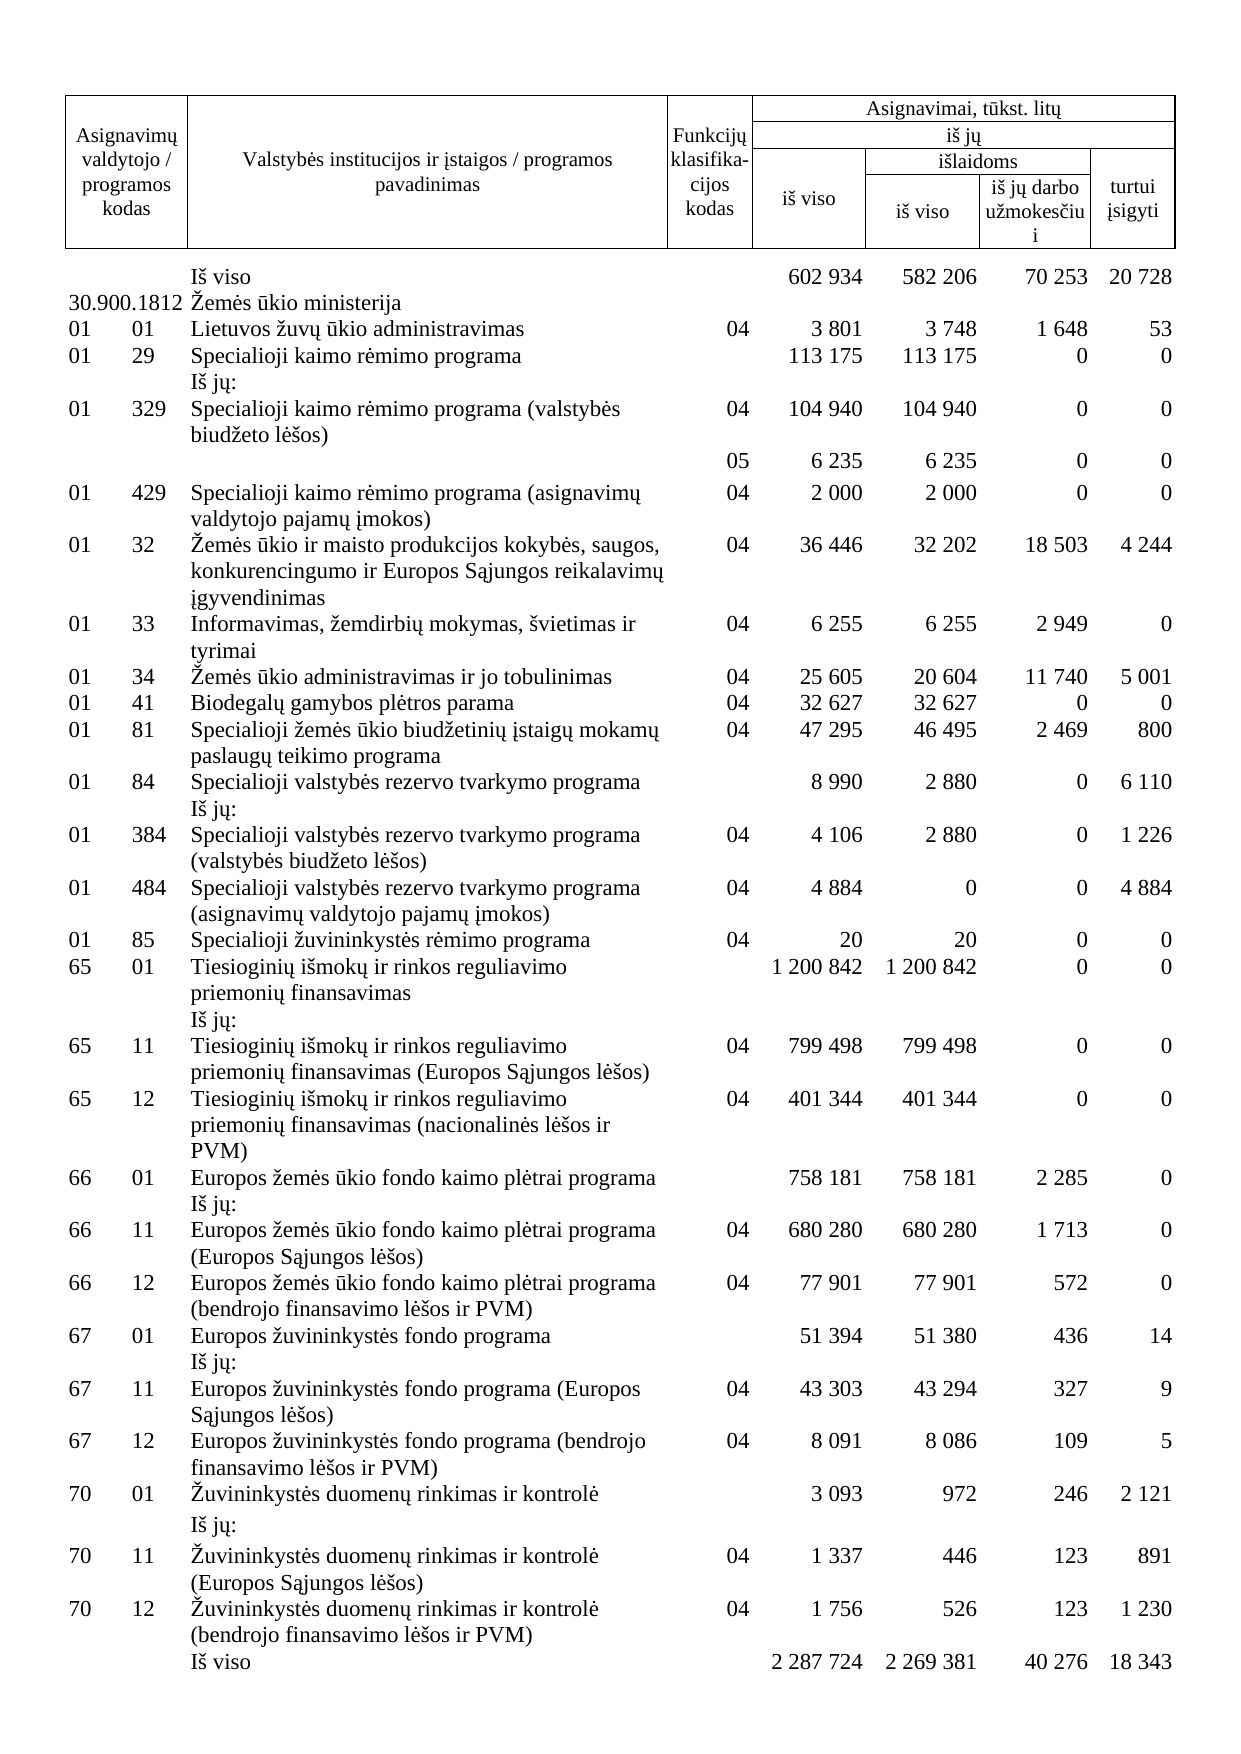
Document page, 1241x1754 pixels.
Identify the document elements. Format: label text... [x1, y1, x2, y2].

table_cell [865, 1006, 980, 1032]
table_cell 18 343 [1091, 1648, 1175, 1679]
table_cell 01 [129, 1322, 187, 1348]
table_cell 04 [667, 316, 752, 342]
table_cell 0 [980, 395, 1091, 447]
table_cell 0 [980, 447, 1091, 478]
table_header Asignavimai, tūkst. litų [753, 96, 1174, 121]
table_cell 401 344 [865, 1085, 980, 1164]
table_cell Specialioji valstybės rezervo tvarkymo programa (valstybės biudžeto lėšos) [188, 821, 667, 874]
table_cell 0 [980, 1032, 1091, 1085]
table_cell 01 [129, 1164, 187, 1190]
table_cell 6 255 [865, 610, 980, 663]
table_cell 4 244 [1091, 531, 1175, 610]
table_cell [667, 953, 752, 1006]
table_cell 12 [129, 1085, 187, 1164]
table_cell 04 [667, 663, 752, 689]
table_cell [752, 1348, 865, 1374]
table_cell [752, 1190, 865, 1216]
table_cell 11 740 [980, 663, 1091, 689]
table_cell 2 880 [865, 769, 980, 795]
table_cell 32 [129, 531, 187, 610]
table_cell Iš jų: [188, 1348, 667, 1374]
table_cell 2 285 [980, 1164, 1091, 1190]
table_cell Specialioji valstybės rezervo tvarkymo programa [188, 769, 667, 795]
table_cell [667, 263, 752, 289]
table_cell 5 [1091, 1427, 1175, 1480]
table_cell 436 [980, 1322, 1091, 1348]
table_cell 30.900.1812 [65, 289, 187, 316]
table_cell Specialioji kaimo rėmimo programa (asignavimų valdytojo pajamų įmokos) [188, 479, 667, 531]
table_cell 484 [129, 874, 187, 927]
table_cell [129, 1648, 187, 1679]
table_cell [65, 447, 129, 478]
table_cell Iš jų: [188, 1511, 667, 1542]
table_cell 800 [1091, 716, 1175, 768]
table_cell 12 [129, 1427, 187, 1480]
table_cell 01 [65, 342, 129, 368]
table_cell 0 [865, 874, 980, 927]
table_cell Iš jų: [188, 1190, 667, 1216]
table_cell 0 [980, 769, 1091, 795]
table_cell 04 [667, 716, 752, 768]
table_cell 246 [980, 1480, 1091, 1511]
table_cell Specialioji žuvininkystės rėmimo programa [188, 927, 667, 953]
table_cell 2 269 381 [865, 1648, 980, 1679]
table_cell 29 [129, 342, 187, 368]
table_cell Tiesioginių išmokų ir rinkos reguliavimo priemonių finansavimas [188, 953, 667, 1006]
table_cell 2 880 [865, 821, 980, 874]
table_cell 2 469 [980, 716, 1091, 768]
table_cell [65, 263, 129, 289]
table_cell [129, 447, 187, 478]
table_cell 0 [980, 479, 1091, 531]
table_cell 20 [752, 927, 865, 953]
table_cell 1 230 [1091, 1595, 1175, 1648]
table_cell 0 [1091, 927, 1175, 953]
table_cell 34 [129, 663, 187, 689]
table_cell 77 901 [865, 1269, 980, 1322]
table_cell 01 [65, 716, 129, 768]
table_cell 3 801 [752, 316, 865, 342]
table_cell 01 [65, 479, 129, 531]
table_cell 32 627 [752, 689, 865, 716]
table_cell 0 [1091, 395, 1175, 447]
table_cell 0 [980, 874, 1091, 927]
table_cell Žemės ūkio ministerija [188, 289, 667, 316]
table_cell iš viso [753, 149, 865, 247]
table_cell 01 [65, 927, 129, 953]
table_cell 1 756 [752, 1595, 865, 1648]
table_cell 01 [65, 663, 129, 689]
table_cell [65, 795, 129, 821]
table_cell 0 [980, 953, 1091, 1006]
table_cell [1091, 1006, 1175, 1032]
table_cell [667, 1648, 752, 1679]
table_cell 799 498 [865, 1032, 980, 1085]
table_cell 04 [667, 1595, 752, 1648]
table_cell 04 [667, 1269, 752, 1322]
table_cell [752, 368, 865, 394]
table_cell [667, 769, 752, 795]
table_cell [980, 1511, 1091, 1542]
table_cell [667, 342, 752, 368]
table_cell 3 093 [752, 1480, 865, 1511]
table_cell 2 287 724 [752, 1648, 865, 1679]
table_cell 572 [980, 1269, 1091, 1322]
table_cell Europos žemės ūkio fondo kaimo plėtrai programa [188, 1164, 667, 1190]
table_cell Specialioji valstybės rezervo tvarkymo programa (asignavimų valdytojo pajamų įmokos) [188, 874, 667, 927]
table_cell [129, 368, 187, 394]
table_cell 66 [65, 1216, 129, 1269]
table_cell 0 [1091, 689, 1175, 716]
table_cell [980, 1006, 1091, 1032]
table_cell 1 200 842 [752, 953, 865, 1006]
table_cell 04 [667, 1085, 752, 1164]
table_cell [667, 1006, 752, 1032]
table_cell 47 295 [752, 716, 865, 768]
table_cell [980, 289, 1091, 316]
table_cell 123 [980, 1543, 1091, 1595]
table_cell [667, 289, 752, 316]
table_cell 972 [865, 1480, 980, 1511]
table_header Asignavimų valdytojo / programos kodas [66, 96, 187, 247]
table_cell 84 [129, 769, 187, 795]
table_cell 11 [129, 1375, 187, 1427]
table_cell [980, 795, 1091, 821]
table_cell Tiesioginių išmokų ir rinkos reguliavimo priemonių finansavimas (nacionalinės lėšos ir PVM) [188, 1085, 667, 1164]
table_cell 04 [667, 531, 752, 610]
table_cell 1 337 [752, 1543, 865, 1595]
table_cell [129, 1511, 187, 1542]
table_cell [865, 368, 980, 394]
table_cell 9 [1091, 1375, 1175, 1427]
table_cell 6 235 [865, 447, 980, 478]
table_cell 6 235 [752, 447, 865, 478]
table_cell 1 648 [980, 316, 1091, 342]
table_cell 01 [65, 531, 129, 610]
table_cell turtui įsigyti [1091, 149, 1174, 247]
table_cell Iš jų: [188, 795, 667, 821]
table_cell 81 [129, 716, 187, 768]
table_cell 01 [65, 821, 129, 874]
table_cell Lietuvos žuvų ūkio administravimas [188, 316, 667, 342]
table_cell 327 [980, 1375, 1091, 1427]
table_cell 5 001 [1091, 663, 1175, 689]
table_cell [980, 368, 1091, 394]
table_cell Iš viso [188, 1648, 667, 1679]
table_cell [129, 1006, 187, 1032]
table_cell 0 [980, 342, 1091, 368]
table_cell [1091, 1348, 1175, 1374]
table_cell [129, 1190, 187, 1216]
table_cell 11 [129, 1216, 187, 1269]
table_cell 51 394 [752, 1322, 865, 1348]
table_cell [1091, 1511, 1175, 1542]
table_cell 1 226 [1091, 821, 1175, 874]
table_cell 12 [129, 1269, 187, 1322]
table_cell 67 [65, 1375, 129, 1427]
table_cell 799 498 [752, 1032, 865, 1085]
table_cell 67 [65, 1427, 129, 1480]
table_cell 40 276 [980, 1648, 1091, 1679]
table_cell 20 [865, 927, 980, 953]
table_cell 70 253 [980, 263, 1091, 289]
table_cell Biodegalų gamybos plėtros parama [188, 689, 667, 716]
table_cell 0 [980, 1085, 1091, 1164]
table_cell 0 [1091, 1216, 1175, 1269]
table_cell [667, 1511, 752, 1542]
table_cell 65 [65, 953, 129, 1006]
table_cell 11 [129, 1032, 187, 1085]
table_cell Europos žuvininkystės fondo programa [188, 1322, 667, 1348]
table_cell 0 [1091, 1032, 1175, 1085]
table_cell 104 940 [865, 395, 980, 447]
table_cell 758 181 [752, 1164, 865, 1190]
table_cell 446 [865, 1543, 980, 1595]
table_cell 1 713 [980, 1216, 1091, 1269]
table_cell [188, 447, 667, 478]
table_cell 33 [129, 610, 187, 663]
table_cell 46 495 [865, 716, 980, 768]
table_cell 51 380 [865, 1322, 980, 1348]
table_cell 2 000 [752, 479, 865, 531]
table_cell 329 [129, 395, 187, 447]
table_cell [1091, 368, 1175, 394]
table_cell 04 [667, 479, 752, 531]
table_cell [865, 1511, 980, 1542]
table_cell 2 121 [1091, 1480, 1175, 1511]
table_cell 384 [129, 821, 187, 874]
table_cell Tiesioginių išmokų ir rinkos reguliavimo priemonių finansavimas (Europos Sąjungos lėšos) [188, 1032, 667, 1085]
table_cell 04 [667, 874, 752, 927]
table_cell 104 940 [752, 395, 865, 447]
table_cell 14 [1091, 1322, 1175, 1348]
table_cell 18 503 [980, 531, 1091, 610]
table_cell 05 [667, 447, 752, 478]
table_cell 758 181 [865, 1164, 980, 1190]
table_cell iš jų [753, 122, 1174, 148]
table_cell 1 200 842 [865, 953, 980, 1006]
table_cell [865, 1190, 980, 1216]
table_cell Europos žuvininkystės fondo programa (bendrojo finansavimo lėšos ir PVM) [188, 1427, 667, 1480]
table_cell 01 [65, 610, 129, 663]
table_cell 0 [980, 821, 1091, 874]
table_cell 41 [129, 689, 187, 716]
table_cell Žuvininkystės duomenų rinkimas ir kontrolė (Europos Sąjungos lėšos) [188, 1543, 667, 1595]
table_cell Iš jų: [188, 368, 667, 394]
table_cell 70 [65, 1480, 129, 1511]
table_cell 680 280 [865, 1216, 980, 1269]
table_cell [865, 795, 980, 821]
table_cell 4 884 [1091, 874, 1175, 927]
table_cell [129, 1348, 187, 1374]
table_cell Žemės ūkio ir maisto produkcijos kokybės, saugos, konkurencingumo ir Europos Sąjungos reikalavimų įgyvendinimas [188, 531, 667, 610]
table_cell 04 [667, 395, 752, 447]
table_cell [752, 795, 865, 821]
table_cell 01 [65, 316, 129, 342]
table_cell 891 [1091, 1543, 1175, 1595]
table_cell [1091, 1190, 1175, 1216]
table_cell 4 106 [752, 821, 865, 874]
table_cell 70 [65, 1543, 129, 1595]
table_cell 0 [1091, 610, 1175, 663]
table_cell 113 175 [865, 342, 980, 368]
table_cell Žuvininkystės duomenų rinkimas ir kontrolė (bendrojo finansavimo lėšos ir PVM) [188, 1595, 667, 1648]
table_cell 66 [65, 1269, 129, 1322]
table_cell Žemės ūkio administravimas ir jo tobulinimas [188, 663, 667, 689]
table_cell [865, 289, 980, 316]
table_cell 04 [667, 610, 752, 663]
table_cell [667, 1164, 752, 1190]
table_cell 429 [129, 479, 187, 531]
table_cell 36 446 [752, 531, 865, 610]
table_cell [752, 1511, 865, 1542]
table_cell 6 255 [752, 610, 865, 663]
table_cell 0 [1091, 342, 1175, 368]
table_cell 67 [65, 1322, 129, 1348]
table_cell Europos žuvininkystės fondo programa (Europos Sąjungos lėšos) [188, 1375, 667, 1427]
table_cell [667, 368, 752, 394]
table_cell Iš jų: [188, 1006, 667, 1032]
table_cell Europos žemės ūkio fondo kaimo plėtrai programa (Europos Sąjungos lėšos) [188, 1216, 667, 1269]
table_cell [65, 1648, 129, 1679]
table_cell 20 604 [865, 663, 980, 689]
table_cell išlaidoms [866, 149, 1090, 174]
table_cell 04 [667, 927, 752, 953]
table_cell [667, 1348, 752, 1374]
table_cell 32 202 [865, 531, 980, 610]
table_cell 04 [667, 1543, 752, 1595]
table_cell [129, 795, 187, 821]
table_cell 123 [980, 1595, 1091, 1648]
table_cell Iš viso [188, 263, 667, 289]
table_cell 109 [980, 1427, 1091, 1480]
table_cell [980, 1190, 1091, 1216]
table_cell Europos žemės ūkio fondo kaimo plėtrai programa (bendrojo finansavimo lėšos ir PVM) [188, 1269, 667, 1322]
table_cell 0 [980, 689, 1091, 716]
table_cell [667, 1322, 752, 1348]
table_cell 43 303 [752, 1375, 865, 1427]
table_header Funkcijų klasifika-cijos kodas [668, 96, 752, 247]
table_cell [65, 1348, 129, 1374]
table_cell 77 901 [752, 1269, 865, 1322]
table_cell 113 175 [752, 342, 865, 368]
table_cell 526 [865, 1595, 980, 1648]
table_cell 12 [129, 1595, 187, 1648]
table_cell 602 934 [752, 263, 865, 289]
table_cell 04 [667, 1427, 752, 1480]
table_cell Informavimas, žemdirbių mokymas, švietimas ir tyrimai [188, 610, 667, 663]
table_cell 04 [667, 689, 752, 716]
table_cell 0 [1091, 1085, 1175, 1164]
table_cell Specialioji žemės ūkio biudžetinių įstaigų mokamų paslaugų teikimo programa [188, 716, 667, 768]
table_cell Specialioji kaimo rėmimo programa [188, 342, 667, 368]
table_cell 8 091 [752, 1427, 865, 1480]
table_cell [667, 1480, 752, 1511]
table_header Valstybės institucijos ir įstaigos / programos pavadinimas [188, 96, 667, 247]
table_cell Žuvininkystės duomenų rinkimas ir kontrolė [188, 1480, 667, 1511]
table_cell [65, 249, 1175, 263]
table_cell 680 280 [752, 1216, 865, 1269]
table_cell [129, 263, 187, 289]
table_cell 01 [129, 1480, 187, 1511]
table_cell 65 [65, 1085, 129, 1164]
table_cell 04 [667, 1032, 752, 1085]
table_cell [65, 368, 129, 394]
table_cell 01 [129, 316, 187, 342]
table_cell [1091, 289, 1175, 316]
table_cell 0 [980, 927, 1091, 953]
table_cell [980, 1348, 1091, 1374]
table_cell 32 627 [865, 689, 980, 716]
table_cell 53 [1091, 316, 1175, 342]
table_cell 85 [129, 927, 187, 953]
table_cell 70 [65, 1595, 129, 1648]
table_cell 0 [1091, 953, 1175, 1006]
table_cell 8 086 [865, 1427, 980, 1480]
table_cell [752, 1006, 865, 1032]
table_cell 11 [129, 1543, 187, 1595]
table_cell 01 [65, 689, 129, 716]
table_cell [65, 1006, 129, 1032]
table_cell 8 990 [752, 769, 865, 795]
table_cell [667, 1190, 752, 1216]
table_cell [65, 1511, 129, 1542]
table_cell [667, 795, 752, 821]
table_cell 2 949 [980, 610, 1091, 663]
table_cell 01 [129, 953, 187, 1006]
table_cell 2 000 [865, 479, 980, 531]
table_cell 25 605 [752, 663, 865, 689]
table_cell [65, 1190, 129, 1216]
table_cell 04 [667, 821, 752, 874]
table_cell 01 [65, 395, 129, 447]
table_cell [1091, 795, 1175, 821]
table_cell 0 [1091, 479, 1175, 531]
table_cell 0 [1091, 1269, 1175, 1322]
table_cell 66 [65, 1164, 129, 1190]
table_cell 0 [1091, 447, 1175, 478]
table_cell 65 [65, 1032, 129, 1085]
table_cell 04 [667, 1375, 752, 1427]
table_cell 01 [65, 874, 129, 927]
table_cell iš jų darbo užmokesčiui [980, 175, 1090, 247]
table_cell [865, 1348, 980, 1374]
table_cell 4 884 [752, 874, 865, 927]
table_cell 6 110 [1091, 769, 1175, 795]
table_cell 582 206 [865, 263, 980, 289]
table_cell [752, 289, 865, 316]
table_cell 0 [1091, 1164, 1175, 1190]
table_cell iš viso [866, 175, 979, 247]
table_cell 3 748 [865, 316, 980, 342]
table_cell 01 [65, 769, 129, 795]
table_cell 401 344 [752, 1085, 865, 1164]
table_cell 20 728 [1091, 263, 1175, 289]
table_cell 43 294 [865, 1375, 980, 1427]
table_cell Specialioji kaimo rėmimo programa (valstybės biudžeto lėšos) [188, 395, 667, 447]
table_cell 04 [667, 1216, 752, 1269]
